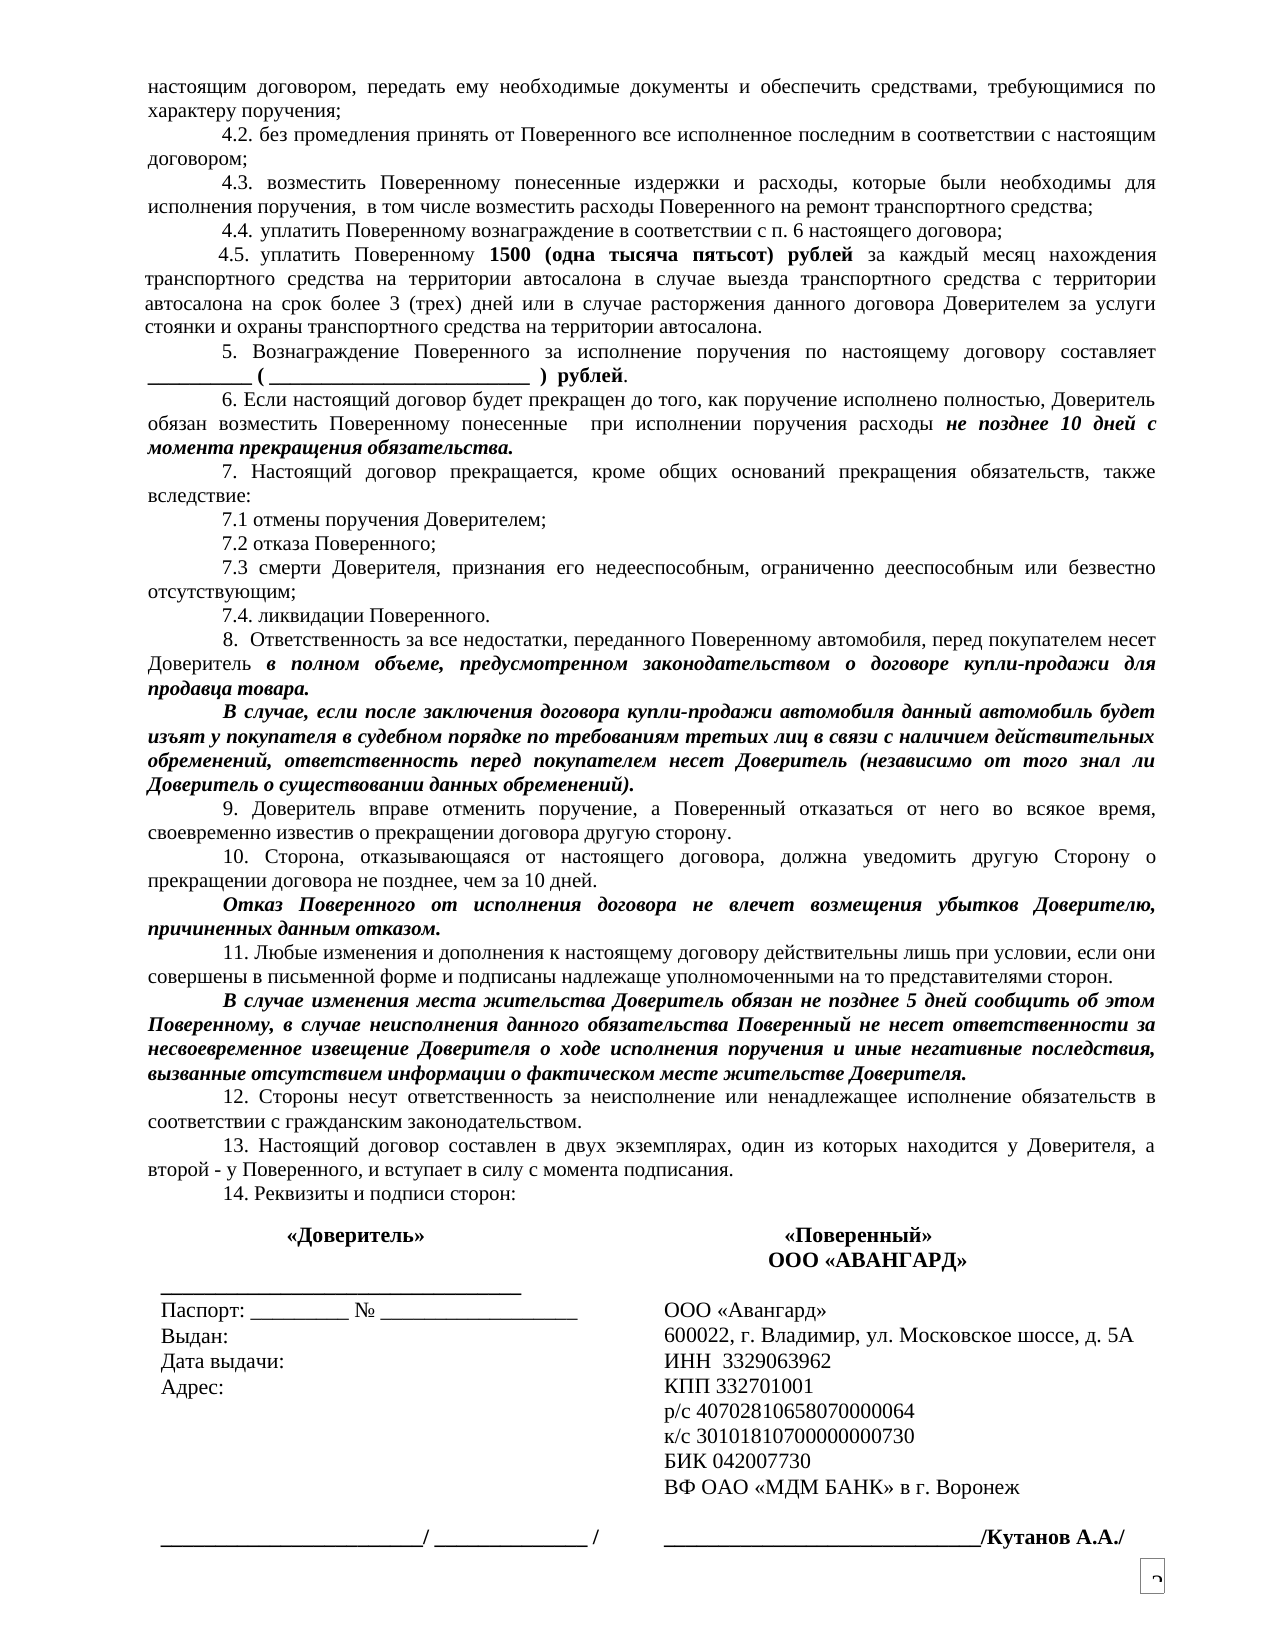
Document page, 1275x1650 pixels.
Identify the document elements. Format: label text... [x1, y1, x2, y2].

text 12. Стороны несут ответственность за неисполнение или ненадлежащее исполнение обязательств в соответствии с гражданским законодательством. [148, 1084, 1157, 1133]
text 5. Вознаграждение Поверенного за исполнение поручения по настоящему договору составляет __________ ( _________________________ ) рублей. [148, 338, 1157, 387]
table_cell ________________________/ ______________ / [149, 1524, 653, 1549]
text 13. Настоящий договор составлен в двух экземплярах, один из которых находится у Доверителя, а второй - у Поверенного, и вступает в силу с момента подписания. [148, 1133, 1157, 1181]
list уплатить Поверенному вознаграждение в соответствии с п. 6 настоящего договора; [148, 218, 1157, 242]
text 7. Настоящий договор прекращается, кроме общих оснований прекращения обязательств, также вследствие: [148, 459, 1157, 507]
text 10. Сторона, отказывающаяся от настоящего договора, должна уведомить другую Сторону о прекращении договора не позднее, чем за 10 дней. [148, 844, 1157, 892]
table_cell _____________________________/Кутанов А.А./ [653, 1524, 1168, 1549]
text Отказ Поверенного от исполнения договора не влечет возмещения убытков Доверителю, причиненных данным отказом. [148, 892, 1157, 940]
text настоящим договором, передать ему необходимые документы и обеспечить средствами, требующимися по характеру поручения; [148, 74, 1157, 122]
text 9. Доверитель вправе отменить поручение, а Поверенный отказаться от него во всякое время, своевременно известив о прекращении договора другую сторону. [148, 796, 1157, 844]
text 7.2 отказа Поверенного; [207, 531, 1157, 555]
table_header «Доверитель» _________________________________ Паспорт: _________ № __________________ Выдан: Дата выдачи: Адрес: [149, 1222, 653, 1524]
text 7.4. ликвидации Поверенного. [148, 603, 1157, 627]
text 6. Если настоящий договор будет прекращен до того, как поручение исполнено полностью, Доверитель обязан возместить Поверенному понесенные при исполнении поручения расходы не позднее 10 дней с момента прекращения обязательства. [148, 387, 1157, 459]
list уплатить Поверенному 1500 (одна тысяча пятьсот) рублей за каждый месяц нахождения транспортного средства на территории автосалона в случае выезда транспортного средства с территории автосалона на срок более 3 (трех) дней или в случае расторжения данного договора Доверителем за услуги стоянки и охраны транспортного средства на территории автосалона. [144, 242, 1157, 338]
text 7.1 отмены поручения Доверителем; [207, 507, 1157, 531]
text 14. Реквизиты и подписи сторон: [148, 1181, 1157, 1205]
text 4.3. возместить Поверенному понесенные издержки и расходы, которые были необходимы для исполнения поручения, в том числе возместить расходы Поверенного на ремонт транспортного средства; [148, 170, 1157, 218]
text 8. Ответственность за все недостатки, переданного Поверенному автомобиля, перед покупателем несет Доверитель в полном объеме, предусмотренном законодательством о договоре купли-продажи для продавца товара. [148, 627, 1157, 699]
text 11. Любые изменения и дополнения к настоящему договору действительны лишь при условии, если они совершены в письменной форме и подписаны надлежаще уполномоченными на то представителями сторон. [148, 940, 1157, 988]
text 7.3 смерти Доверителя, признания его недееспособным, ограниченно дееспособным или безвестно отсутствующим; [148, 555, 1157, 603]
text В случае, если после заключения договора купли-продажи автомобиля данный автомобиль будет изъят у покупателя в судебном порядке по требованиям третьих лиц в связи с наличием действительных обременений, ответственность перед покупателем несет Доверитель (независимо от того знал ли Доверитель о существовании данных обременений). [148, 699, 1157, 796]
table_header «Поверенный» ООО «АВАНГАРД» ООО «Авангард» 600022, г. Владимир, ул. Московское шоссе, д. 5А ИНН 3329063962 КПП 332701001 р/с 40702810658070000064 к/с 30101810700000000730 БИК 042007730 ВФ ОАО «МДМ БАНК» в г. Воронеж [653, 1222, 1168, 1524]
text 4.2. без промедления принять от Поверенного все исполненное последним в соответствии с настоящим договором; [148, 122, 1157, 170]
text В случае изменения места жительства Доверитель обязан не позднее 5 дней сообщить об этом Поверенному, в случае неисполнения данного обязательства Поверенный не несет ответственности за несвоевременное извещение Доверителя о ходе исполнения поручения и иные негативные последствия, вызванные отсутствием информации о фактическом месте жительстве Доверителя. [148, 988, 1157, 1084]
